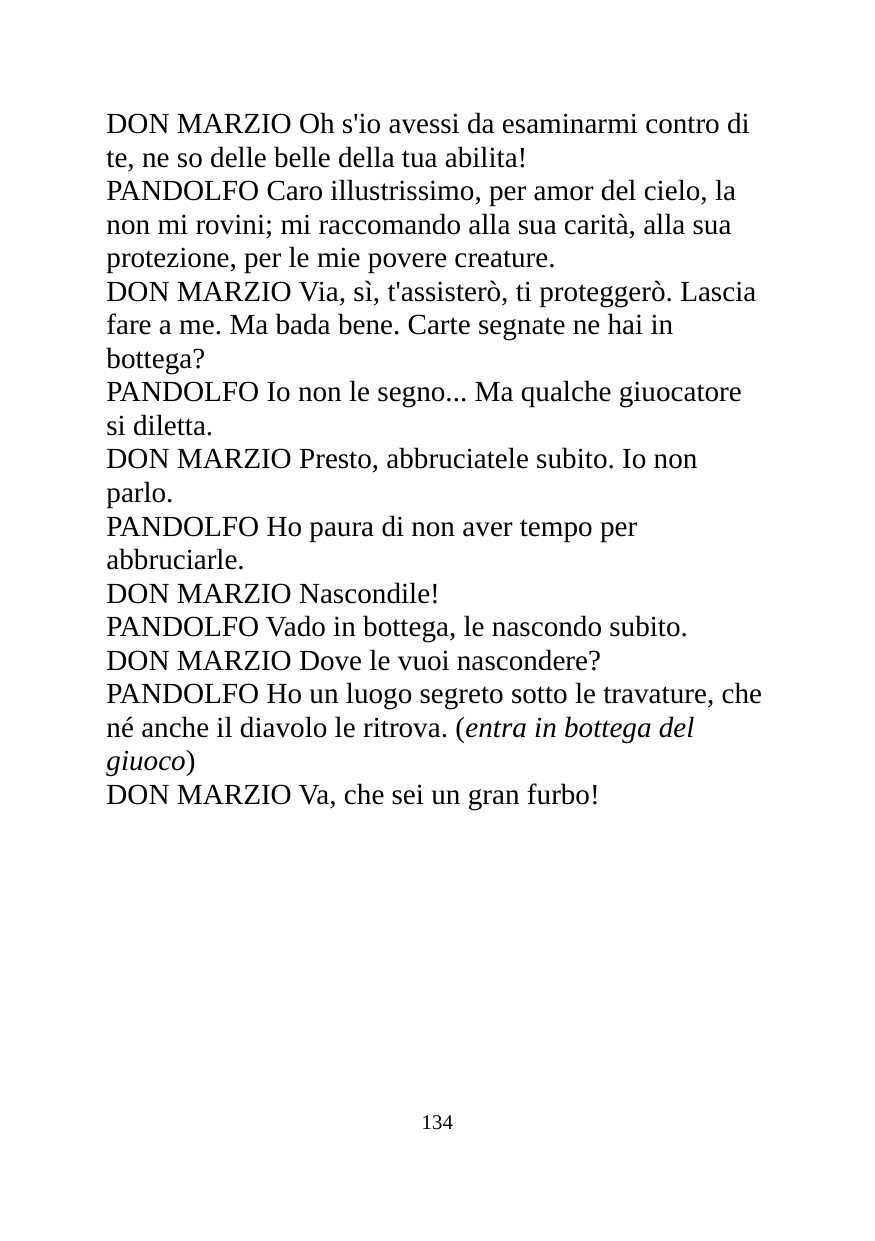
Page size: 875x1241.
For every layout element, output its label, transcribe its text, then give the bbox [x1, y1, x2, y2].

text DON MARZIO Nascondile! [106, 576, 768, 609]
text PANDOLFO Caro illustrissimo, per amor del cielo, la non mi rovini; mi raccomando alla sua carità, alla sua protezione, per le mie povere creature. [106, 173, 768, 274]
text PANDOLFO Vado in bottega, le nascondo subito. [106, 609, 768, 643]
text DON MARZIO Dove le vuoi nascondere? [106, 643, 768, 676]
text PANDOLFO Ho paura di non aver tempo per abbruciarle. [106, 509, 768, 576]
text DON MARZIO Via, sì, t'assisterò, ti proteggerò. Lascia fare a me. Ma bada bene. Carte segnate ne hai in bottega? [106, 274, 768, 374]
text DON MARZIO Va, che sei un gran furbo! [106, 777, 768, 811]
text PANDOLFO Io non le segno... Ma qualche giuocatore si diletta. [106, 374, 768, 442]
text PANDOLFO Ho un luogo segreto sotto le travature, che né anche il diavolo le ritrova. (entra in bottega del giuoco) [106, 676, 768, 777]
text DON MARZIO Presto, abbruciatele subito. Io non parlo. [106, 442, 768, 509]
text DON MARZIO Oh s'io avessi da esaminarmi contro di te, ne so delle belle della tua abilita! [106, 106, 768, 173]
